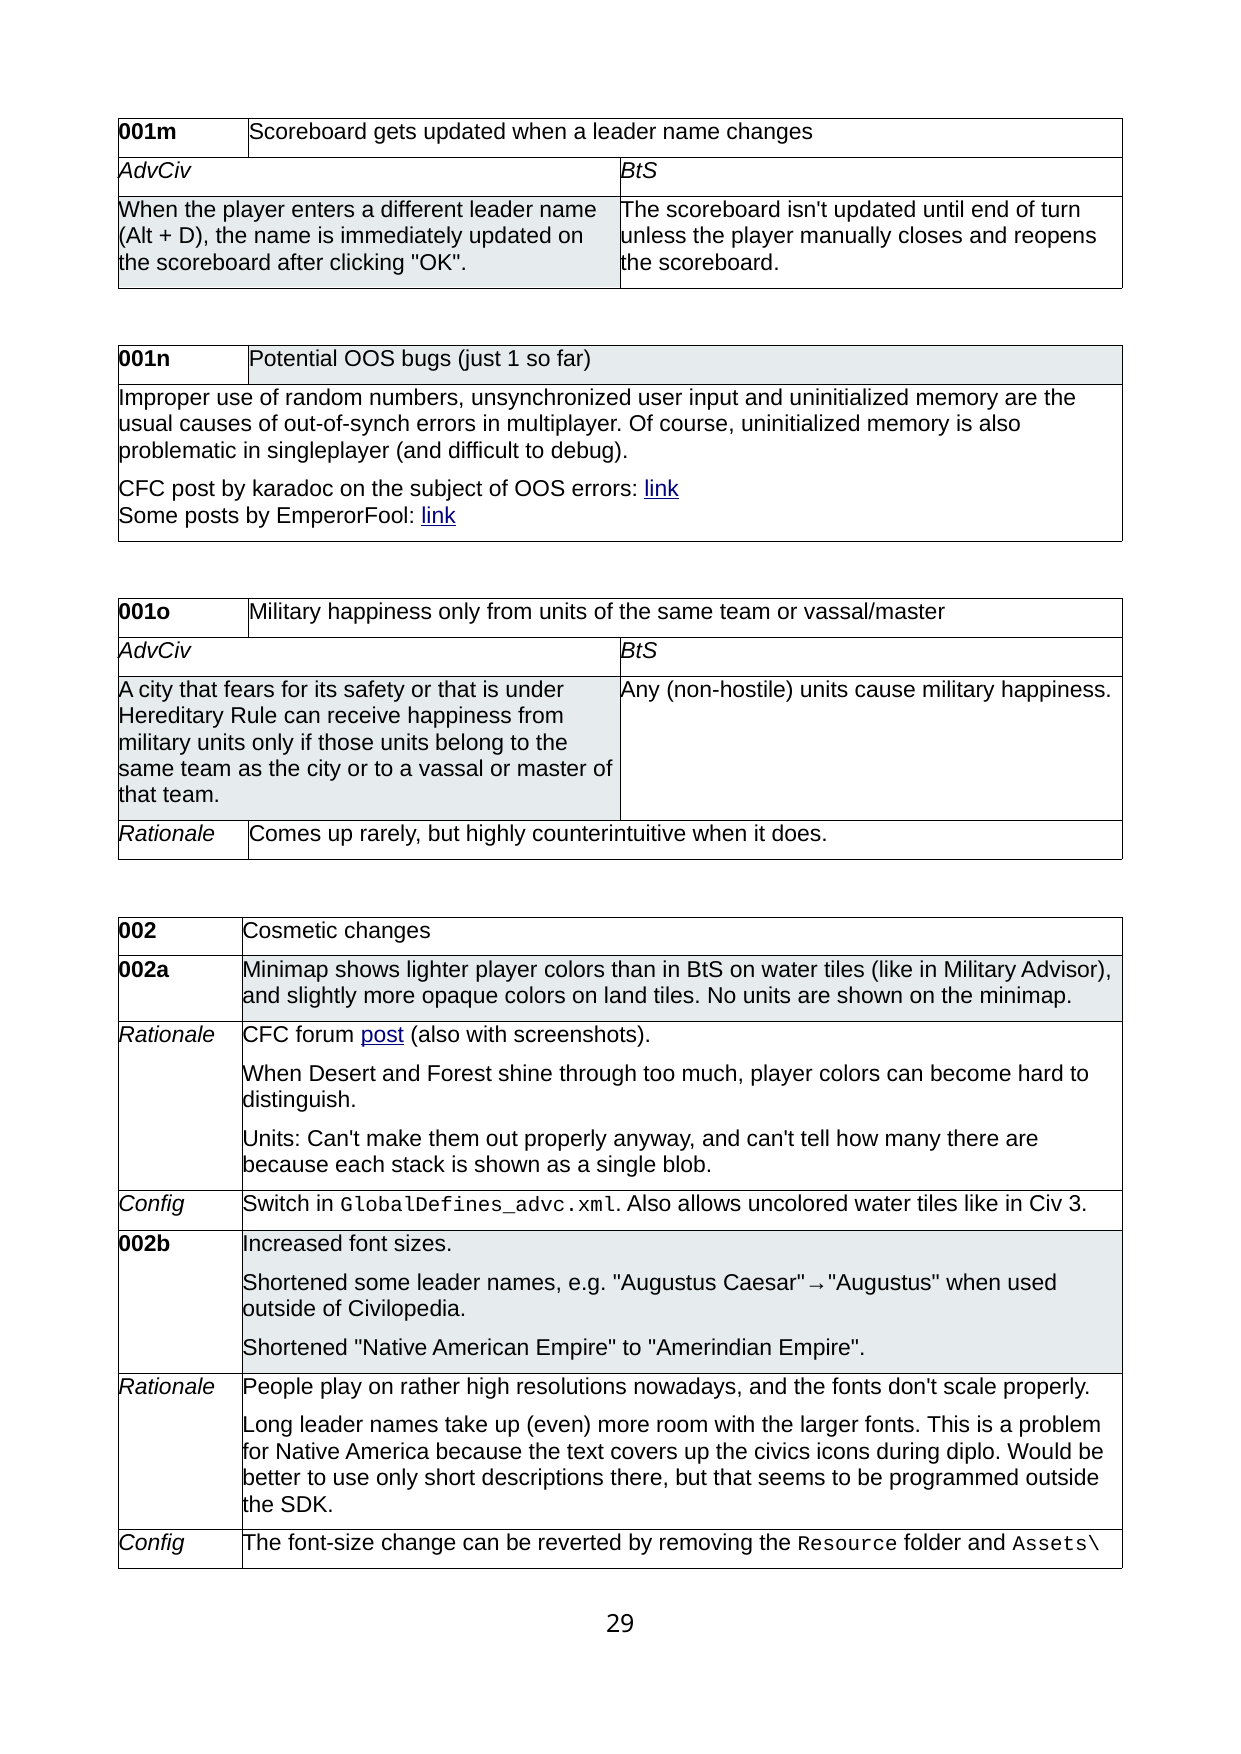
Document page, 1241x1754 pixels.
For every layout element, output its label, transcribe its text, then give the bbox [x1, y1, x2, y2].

table_cell A city that fears for its safety or that is under Hereditary Rule can receive happiness from military units only if those units belong to the same team as the city or to a vassal or master of that team. [119, 677, 620, 820]
table_cell Minimap shows lighter player colors than in BtS on water tiles (like in Military Advisor), and slightly more opaque colors on land tiles. No units are shown on the minimap. [243, 956, 1122, 1021]
table_cell Rationale [119, 821, 248, 859]
table_header 001o [119, 599, 248, 637]
table_cell AdvCiv [119, 638, 620, 676]
table_cell BtS [621, 638, 1122, 676]
table_header Potential OOS bugs (just 1 so far) [249, 346, 1122, 384]
table_cell When the player enters a different leader name (Alt + D), the name is immediately updated on the scoreboard after clicking "OK". [119, 197, 620, 287]
table_cell Rationale [119, 1022, 242, 1190]
table_cell The scoreboard isn't updated until end of turn unless the player manually closes and reopens the scoreboard. [621, 197, 1122, 287]
table_cell Switch in GlobalDefines_advc.xml. Also allows uncolored water tiles like in Civ 3. [243, 1191, 1122, 1230]
table_cell BtS [621, 158, 1122, 196]
table_cell The font-size change can be reverted by removing the Resource folder and Assets\ [243, 1530, 1122, 1568]
table_cell Comes up rarely, but highly counterintuitive when it does. [249, 821, 1122, 859]
table_header 002 [119, 918, 242, 955]
table_cell Improper use of random numbers, unsynchronized user input and uninitialized memory are the usual causes of out-of-synch errors in multiplayer. Of course, uninitialized memory is also problematic in singleplayer (and difficult to debug). CFC post by karadoc on the subject of OOS errors: link Some posts by EmperorFool: link [119, 385, 1122, 541]
table_cell Any (non-hostile) units cause military happiness. [621, 677, 1122, 820]
table_header Military happiness only from units of the same team or vassal/master [249, 599, 1122, 637]
table_cell People play on rather high resolutions nowadays, and the fonts don't scale properly. Long leader names take up (even) more room with the larger fonts. This is a problem for Native America because the text covers up the civics icons during diplo. Would be better to use only short descriptions there, but that seems to be programmed outside the SDK. [243, 1374, 1122, 1529]
table_header 001n [119, 346, 248, 384]
table_cell Increased font sizes. Shortened some leader names, e.g. "Augustus Caesar"→"Augustus" when used outside of Civilopedia. Shortened "Native American Empire" to "Amerindian Empire". [243, 1231, 1122, 1373]
table_cell Config [119, 1191, 242, 1230]
table_header 001m [119, 119, 248, 157]
table_header Cosmetic changes [243, 918, 1122, 955]
table_cell Rationale [119, 1374, 242, 1529]
table_cell Config [119, 1530, 242, 1568]
table_header Scoreboard gets updated when a leader name changes [249, 119, 1122, 157]
table_cell 002a [119, 956, 242, 1021]
table_cell AdvCiv [119, 158, 620, 196]
table_cell CFC forum post (also with screenshots). When Desert and Forest shine through too much, player colors can become hard to distinguish. Units: Can't make them out properly anyway, and can't tell how many there are because each stack is shown as a single blob. [243, 1022, 1122, 1190]
table_cell 002b [119, 1231, 242, 1373]
